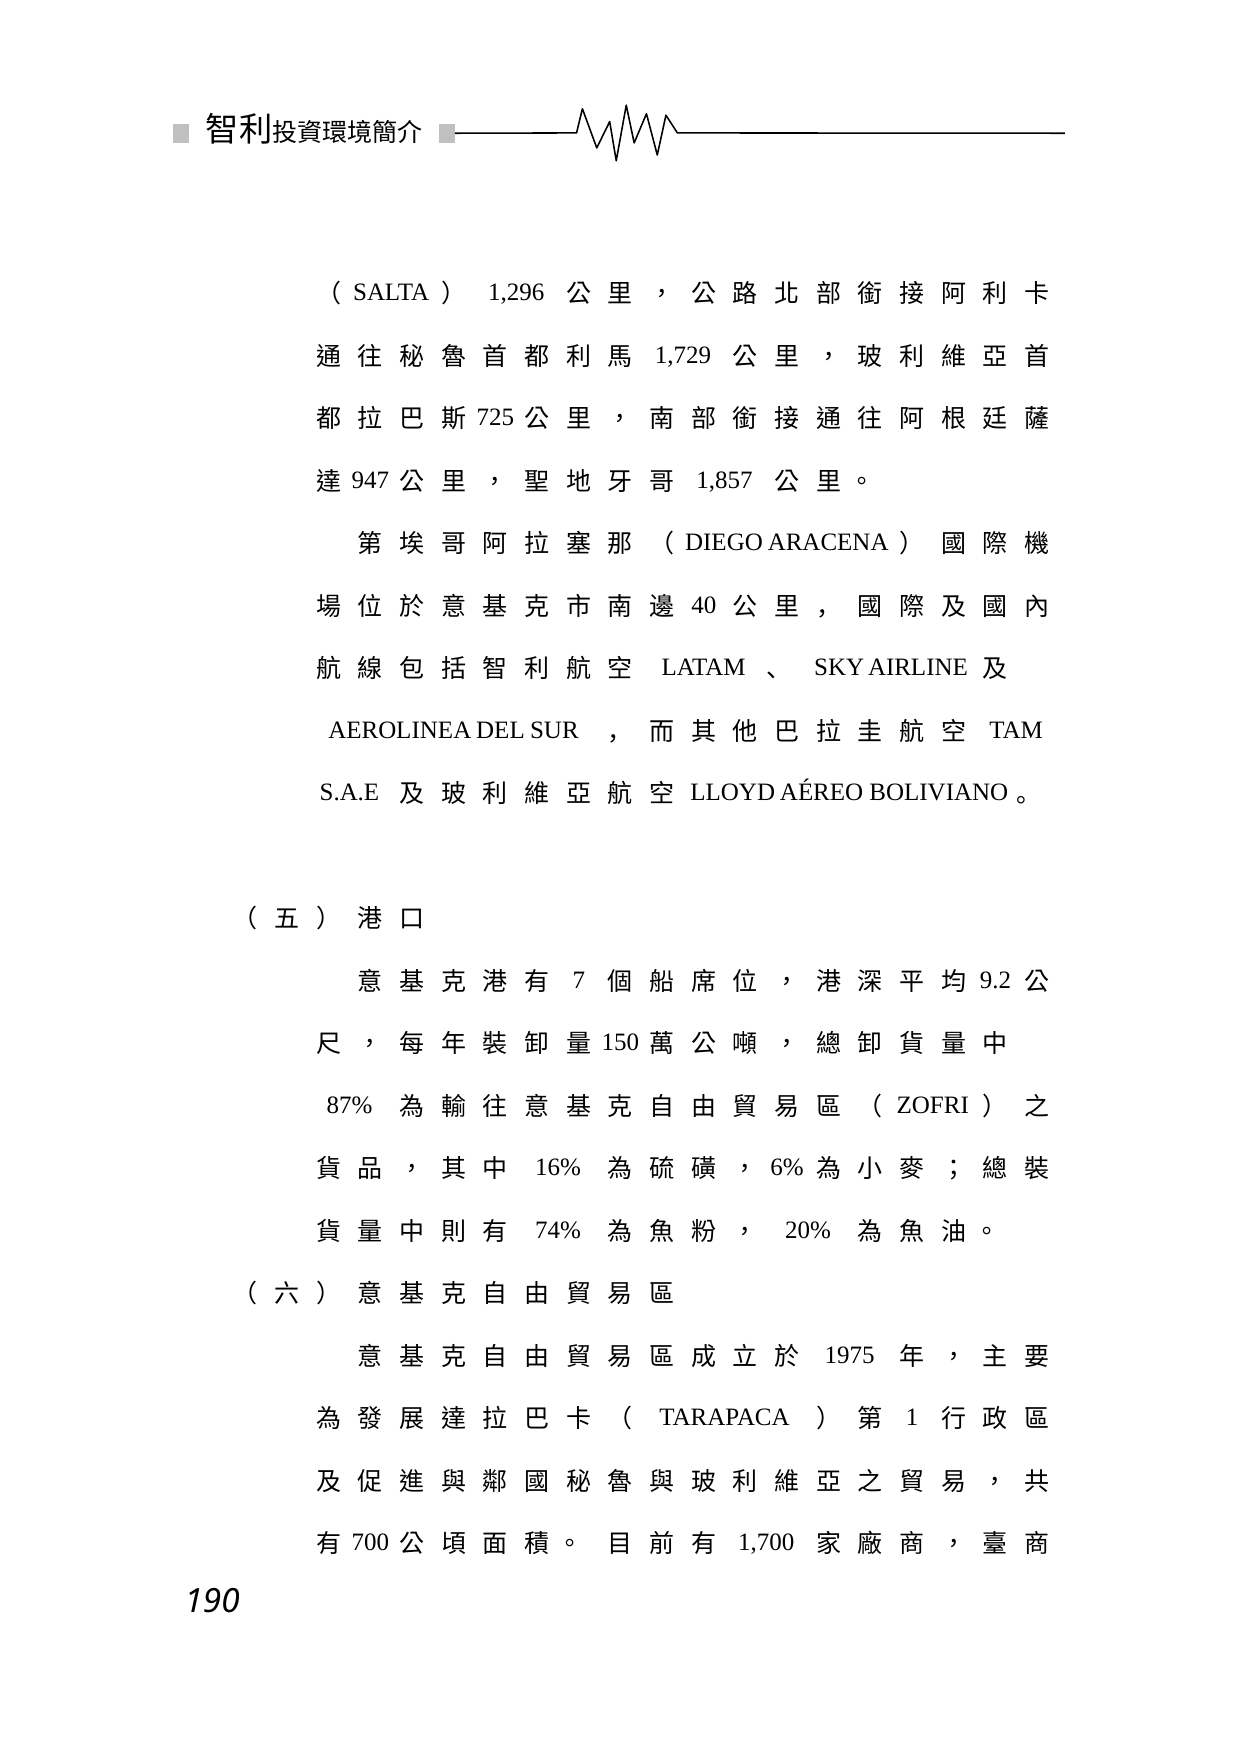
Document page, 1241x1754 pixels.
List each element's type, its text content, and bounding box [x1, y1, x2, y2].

text （五）港口 [207, 875, 1058, 938]
text 意基克港有7個船席位，港深平均9.2公尺，每年裝卸量150萬公噸，總卸貨量中87%為輸往意基克自由貿易區（ZOFRI）之貨品，其中16%為硫磺，6%為小麥；總裝貨量中則有74%為魚粉，20%為魚油。 [281, 938, 1058, 1250]
text 意基克自由貿易區成立於1975年，主要為發展達拉巴卡（TARAPACA）第1行政區及促進與鄰國秘魯與玻利維亞之貿易，共有700公頃面積。目前有1,700家廠商，臺商 [281, 1313, 1058, 1563]
text （六）意基克自由貿易區 [207, 1250, 1058, 1313]
text 第埃哥阿拉塞那（DIEGO ARACENA）國際機場位於意基克市南邊40公里，國際及國內航線包括智利航空LATAM、SKY AIRLINE及AEROLINEA DEL SUR，而其他巴拉圭航空TAM S.A.E及玻利維亞航空LLOYD AÉREO BOLIVIANO。 [281, 500, 1058, 813]
text （SALTA）1,296公里，公路北部銜接阿利卡通往秘魯首都利馬1,729公里，玻利維亞首都拉巴斯725公里，南部銜接通往阿根廷薩達947公里，聖地牙哥1,857公里。 [281, 250, 1058, 500]
